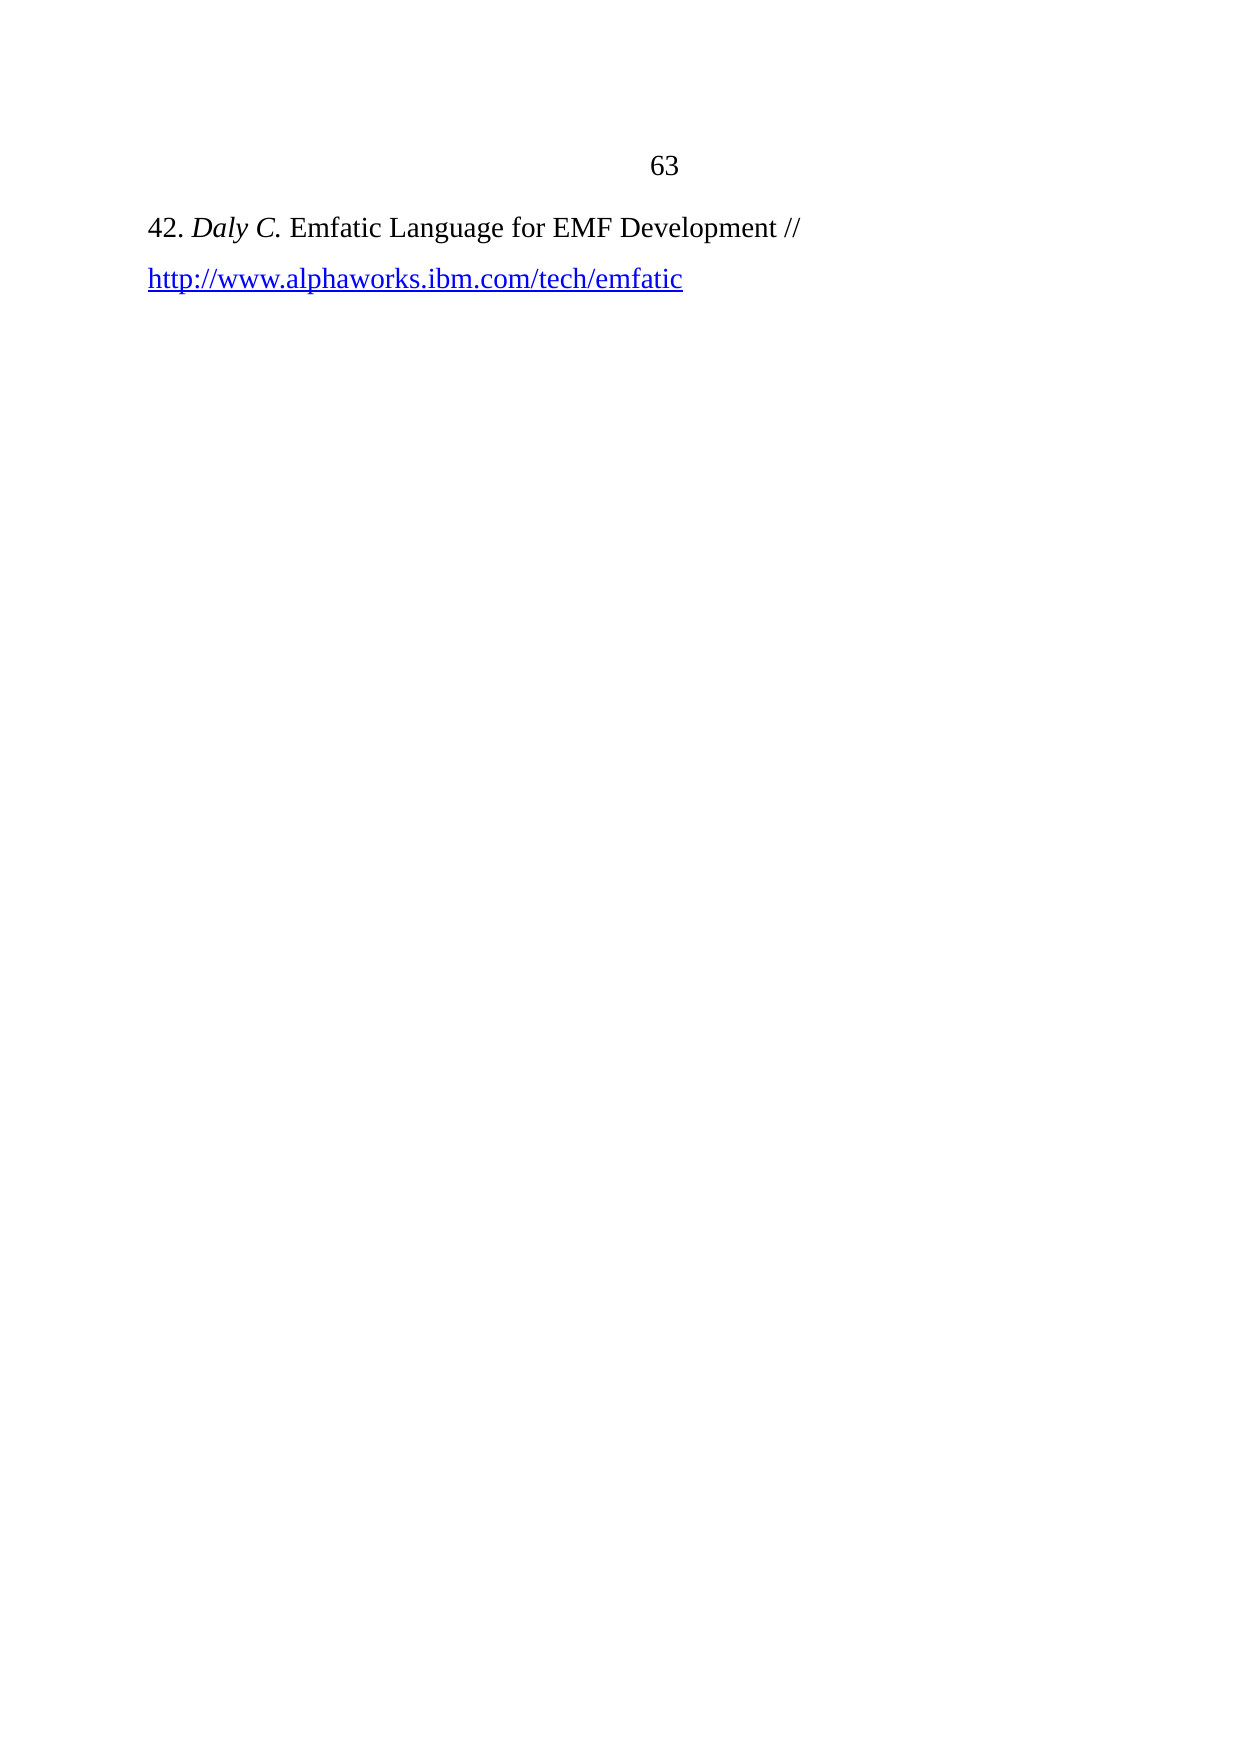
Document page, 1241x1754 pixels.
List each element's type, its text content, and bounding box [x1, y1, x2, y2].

text 42. Daly C. Emfatic Language for EMF Development // http://www.alphaworks.ibm.com/tech/emfatic [148, 211, 1181, 294]
